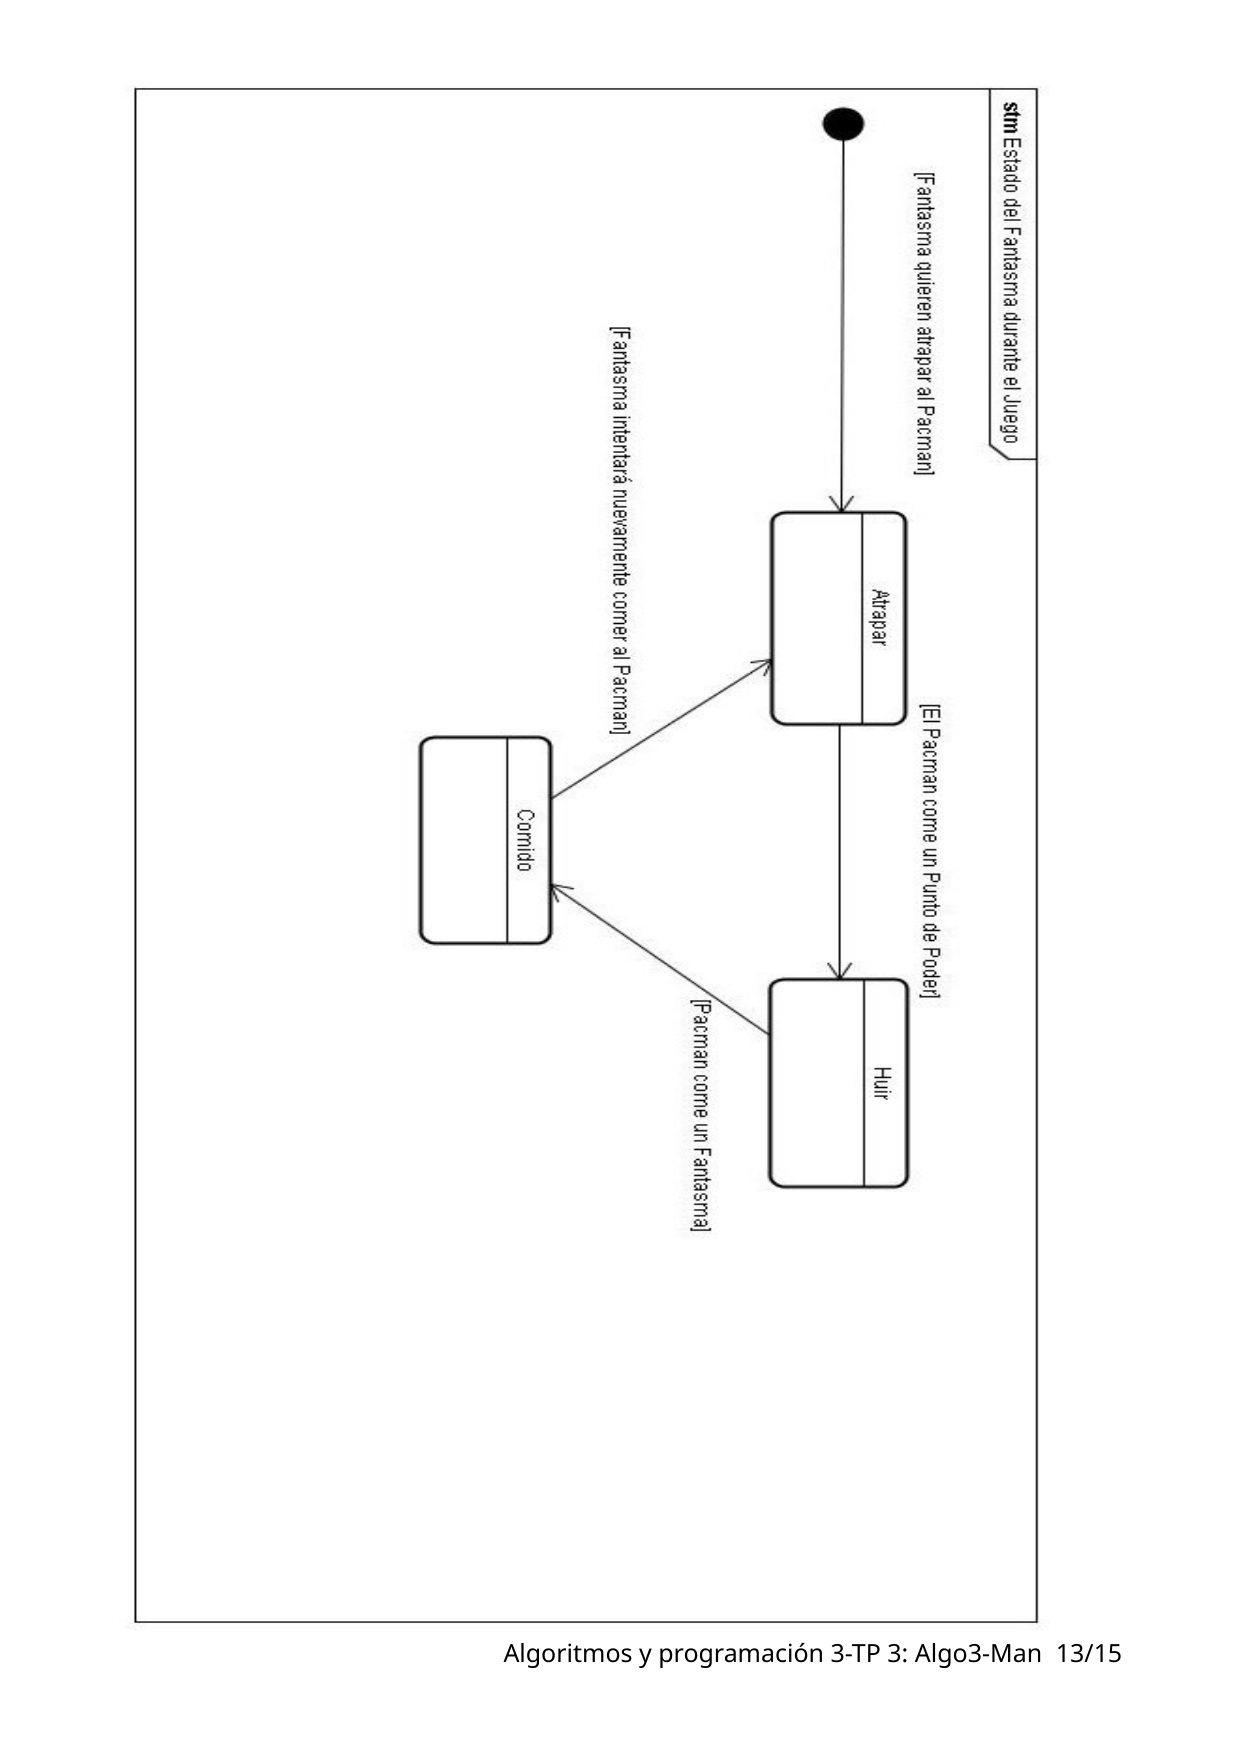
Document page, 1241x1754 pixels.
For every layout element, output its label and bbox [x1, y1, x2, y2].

picture [118, 75, 1057, 1636]
